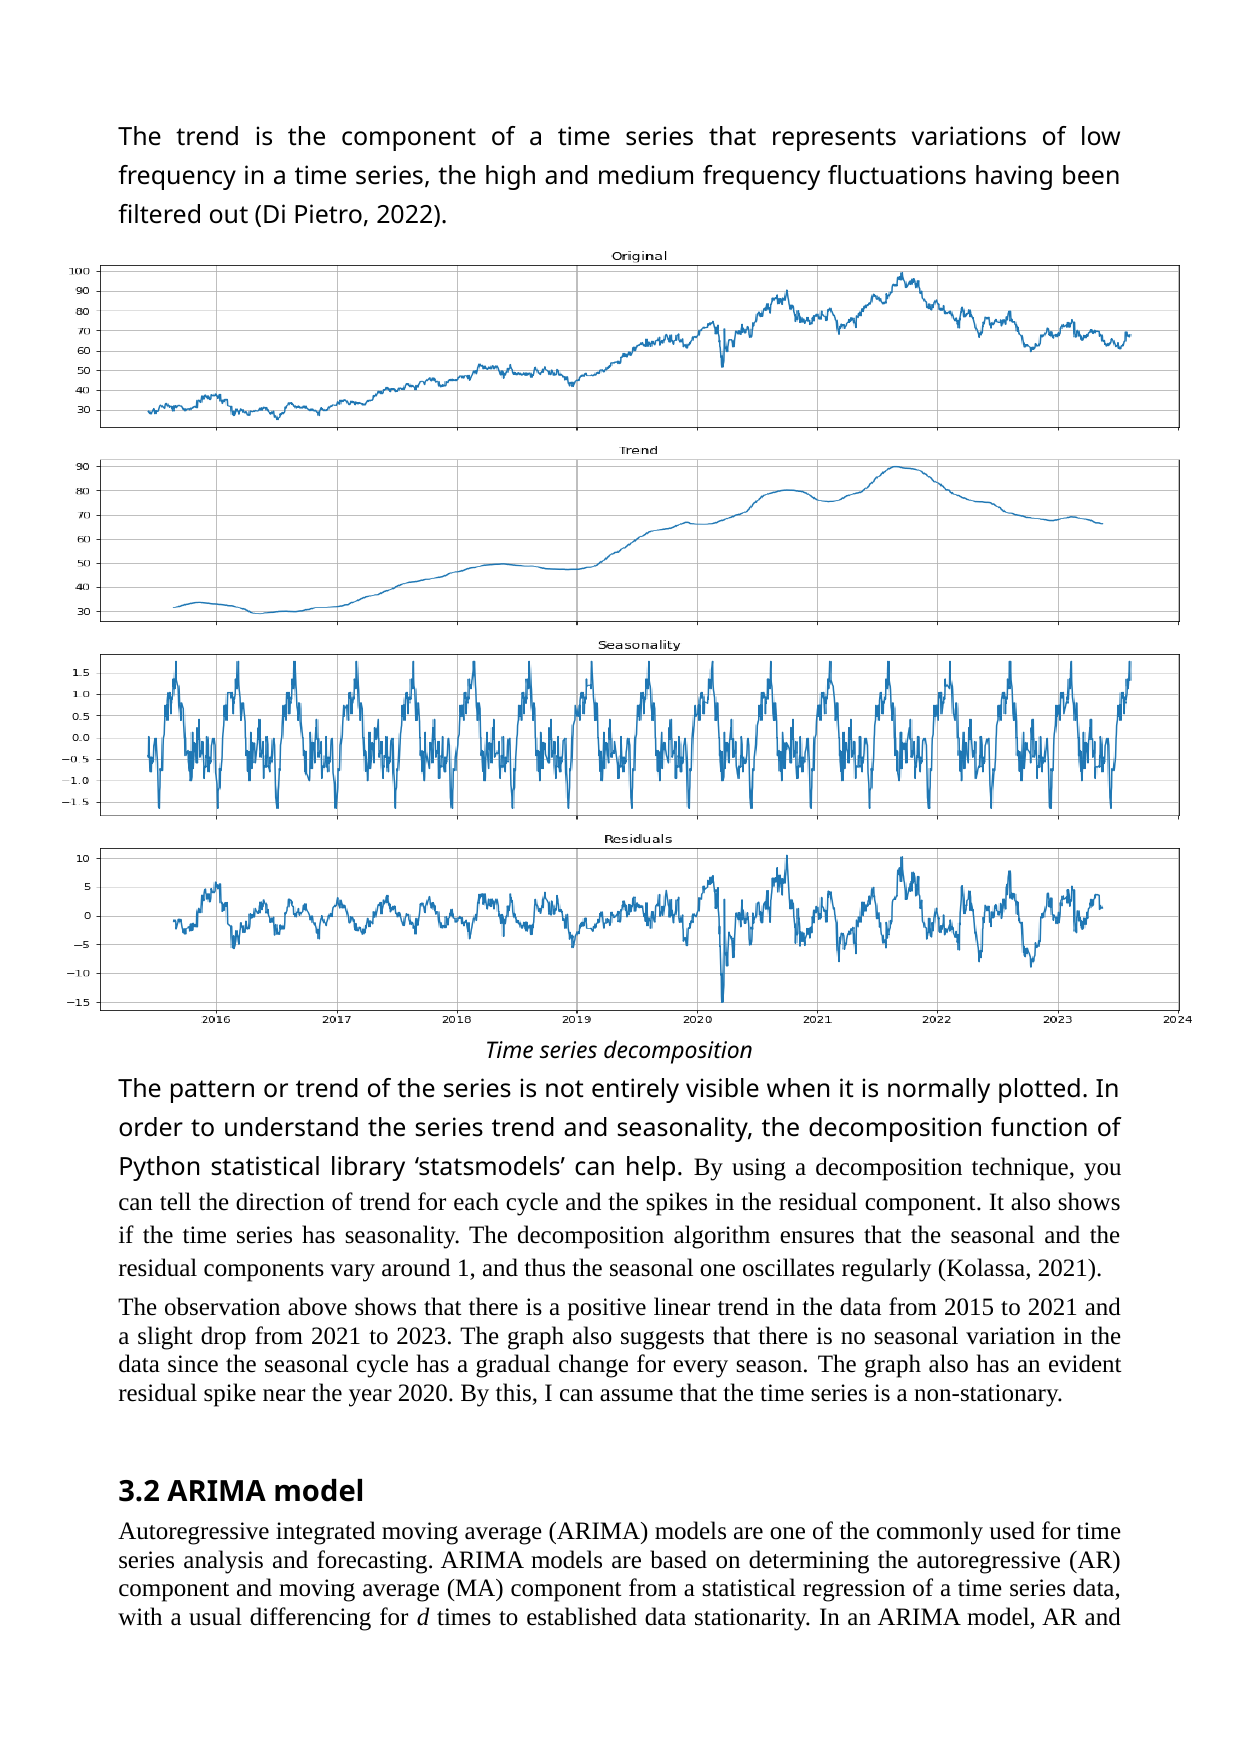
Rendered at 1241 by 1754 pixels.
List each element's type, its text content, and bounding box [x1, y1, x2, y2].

text The observation above shows that there is a positive linear trend in the data from 2015 to 2021 and a slight drop from 2021 to 2023. The graph also suggests that there is no seasonal variation in the data since the seasonal cycle has a gradual change for every season. The graph also has an evident residual spike near the year 2020. By this, I can assume that the time series is a non-stationary. [118, 1292, 1122, 1407]
picture [53, 245, 1201, 1030]
text Autoregressive integrated moving average (ARIMA) models are one of the commonly used for time series analysis and forecasting. ARIMA models are based on determining the autoregressive (AR) component and moving average (MA) component from a statistical regression of a time series data, with a usual differencing for d times to established data stationarity. In an ARIMA model, AR and [118, 1516, 1122, 1631]
text The pattern or trend of the series is not entirely visible when it is normally plotted. In order to understand the series trend and seasonality, the decomposition function of Python statistical library ‘statsmodels’ can help. By using a decomposition technique, you can tell the direction of trend for each cycle and the spikes in the residual component. It also shows if the time series has seasonality. The decomposition algorithm ensures that the seasonal and the residual components vary around 1, and thus the seasonal one oscillates regularly (Kolassa, 2021). [118, 1070, 1122, 1282]
text Time series decomposition [118, 1030, 1122, 1066]
text 3.2 ARIMA model [118, 1470, 1122, 1510]
text The trend is the component of a time series that represents variations of low frequency in a time series, the high and medium frequency fluctuations having been filtered out (Di Pietro, 2022). [118, 118, 1122, 231]
text [118, 236, 1122, 245]
